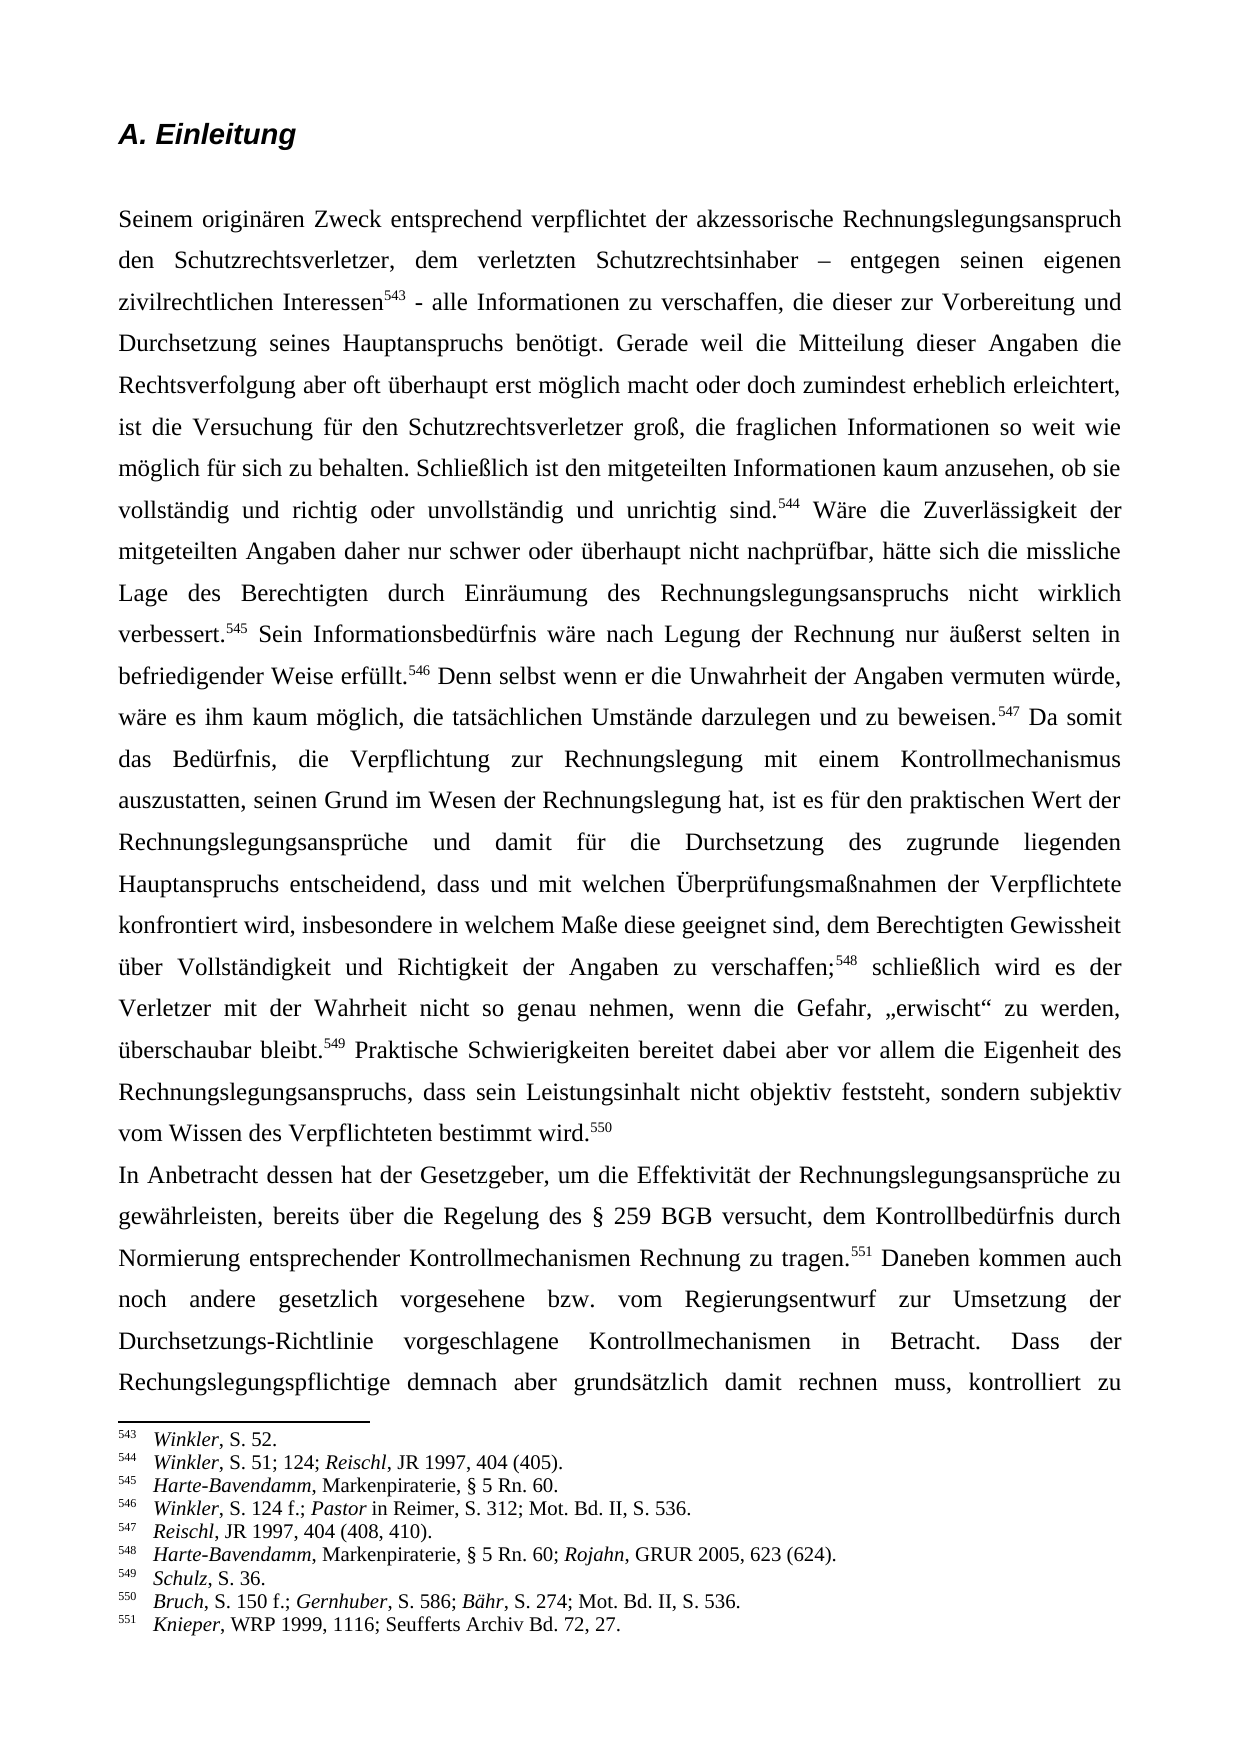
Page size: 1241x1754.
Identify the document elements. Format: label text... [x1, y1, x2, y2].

text Harte-Bavendamm, Markenpiraterie, § 5 Rn. 60. [118, 1474, 1122, 1497]
subtitle A. Einleitung [118, 118, 1122, 151]
text Schulz, S. 36. [118, 1566, 1122, 1589]
text Winkler, S. 52. [118, 1428, 1122, 1451]
text Seinem originären Zweck entsprechend verpflichtet der akzessorische Rechnungslegungsanspruch den Schutzrechtsverletzer, dem verletzten Schutzrechtsinhaber – entgegen seinen eigenen zivilrechtlichen Interessen - alle Informationen zu verschaffen, die dieser zur Vorbereitung und Durchsetzung seines Hauptanspruchs benötigt. Gerade weil die Mitteilung dieser Angaben die Rechtsverfolgung aber oft überhaupt erst möglich macht oder doch zumindest erheblich erleichtert, ist die Versuchung für den Schutzrechtsverletzer groß, die fraglichen Informationen so weit wie möglich für sich zu behalten. Schließlich ist den mitgeteilten Informationen kaum anzusehen, ob sie vollständig und richtig oder unvollständig und unrichtig sind. Wäre die Zuverlässigkeit der mitgeteilten Angaben daher nur schwer oder überhaupt nicht nachprüfbar, hätte sich die missliche Lage des Berechtigten durch Einräumung des Rechnungslegungsanspruchs nicht wirklich verbessert. Sein Informationsbedürfnis wäre nach Legung der Rechnung nur äußerst selten in befriedigender Weise erfüllt. Denn selbst wenn er die Unwahrheit der Angaben vermuten würde, wäre es ihm kaum möglich, die tatsächlichen Umstände darzulegen und zu beweisen. Da somit das Bedürfnis, die Verpflichtung zur Rechnungslegung mit einem Kontrollmechanismus auszustatten, seinen Grund im Wesen der Rechnungslegung hat, ist es für den praktischen Wert der Rechnungslegungsansprüche und damit für die Durchsetzung des zugrunde liegenden Hauptanspruchs entscheidend, dass und mit welchen Überprüfungsmaßnahmen der Verpflichtete konfrontiert wird, insbesondere in welchem Maße diese geeignet sind, dem Berechtigten Gewissheit über Vollständigkeit und Richtigkeit der Angaben zu verschaffen; schließlich wird es der Verletzer mit der Wahrheit nicht so genau nehmen, wenn die Gefahr, „erwischt“ zu werden, überschaubar bleibt. Praktische Schwierigkeiten bereitet dabei aber vor allem die Eigenheit des Rechnungslegungsanspruchs, dass sein Leistungsinhalt nicht objektiv feststeht, sondern subjektiv vom Wissen des Verpflichteten bestimmt wird. [118, 205, 1122, 1147]
text Bruch, S. 150 f.; Gernhuber, S. 586; Bähr, S. 274; Mot. Bd. II, S. 536. [118, 1589, 1122, 1613]
text Harte-Bavendamm, Markenpiraterie, § 5 Rn. 60; Rojahn, GRUR 2005, 623 (624). [118, 1543, 1122, 1566]
text Winkler, S. 51; 124; Reischl, JR 1997, 404 (405). [118, 1451, 1122, 1474]
text Knieper, WRP 1999, 1116; Seufferts Archiv Bd. 72, 27. [118, 1613, 1122, 1636]
text Winkler, S. 124 f.; Pastor in Reimer, S. 312; Mot. Bd. II, S. 536. [118, 1497, 1122, 1520]
text In Anbetracht dessen hat der Gesetzgeber, um die Effektivität der Rechnungslegungsansprüche zu gewährleisten, bereits über die Regelung des § 259 BGB versucht, dem Kontrollbedürfnis durch Normierung entsprechender Kontrollmechanismen Rechnung zu tragen. Daneben kommen auch noch andere gesetzlich vorgesehene bzw. vom Regierungsentwurf zur Umsetzung der Durchsetzungs-Richtlinie vorgeschlagene Kontrollmechanismen in Betracht. Dass der Rechungslegungspflichtige demnach aber grundsätzlich damit rechnen muss, kontrolliert zu [118, 1161, 1122, 1396]
text Reischl, JR 1997, 404 (408, 410). [118, 1520, 1122, 1543]
